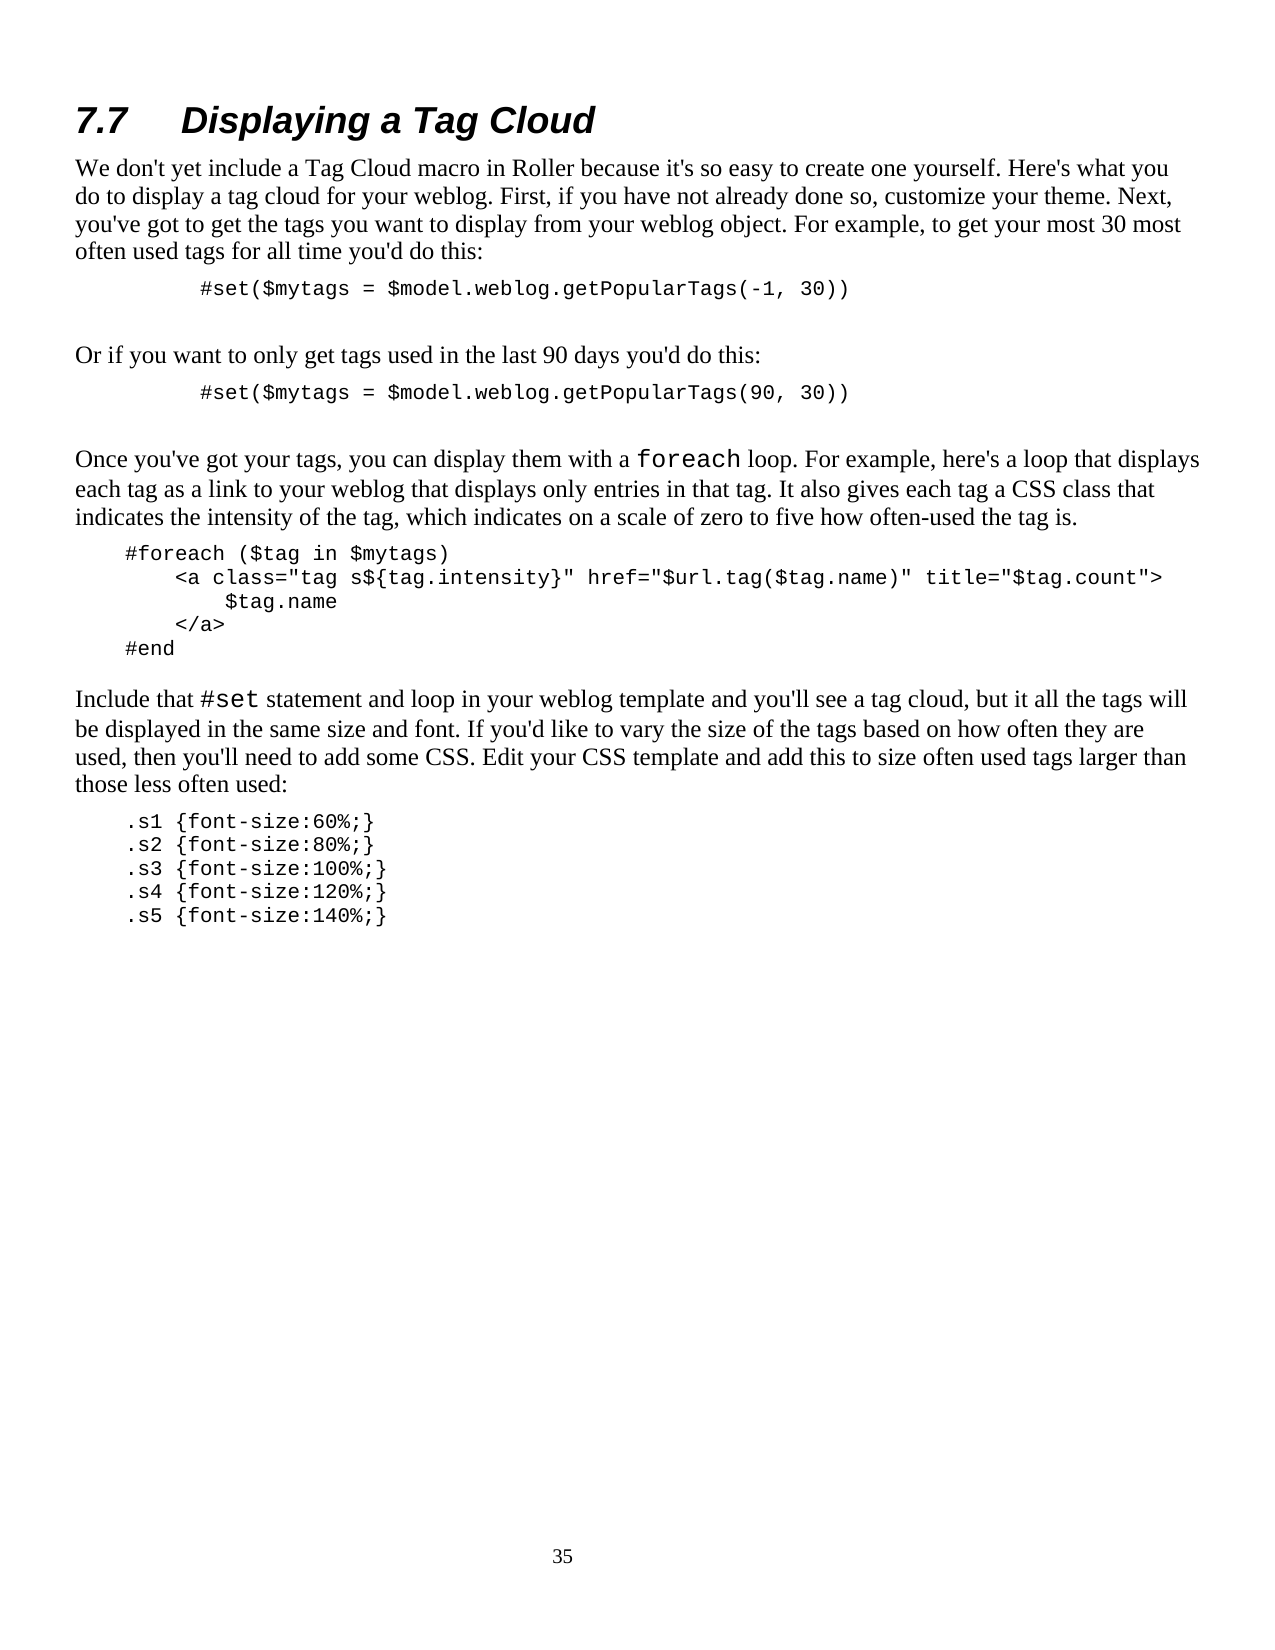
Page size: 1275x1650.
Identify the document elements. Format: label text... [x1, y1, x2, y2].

text Or if you want to only get tags used in the last 90 days you'd do this: [75, 342, 1200, 369]
text We don't yet include a Tag Cloud macro in Roller because it's so easy to create one yourself. Here's what you do to display a tag cloud for your weblog. First, if you have not already done so, customize your theme. Next, you've got to get the tags you want to display from your weblog object. For example, to get your most 30 most often used tags for all time you'd do this: [75, 154, 1200, 265]
text Once you've got your tags, you can display them with a foreach loop. For example, here's a loop that displays each tag as a link to your weblog that displays only entries in that tag. It also gives each tag a CSS class that indicates the intensity of the tag, which indicates on a scale of zero to five how often-used the tag is. [75, 446, 1200, 531]
text <a class="tag s${tag.intensity}" href="$url.tag($tag.name)" title="$tag.count"> [75, 567, 1200, 591]
text #end [75, 638, 1200, 662]
subtitle Displaying a Tag Cloud [75, 100, 1200, 142]
text .s2 {font-size:80%;} [75, 834, 1200, 858]
text #set($mytags = $model.weblog.getPopularTags(90, 30)) [75, 382, 1200, 405]
text $tag.name [75, 591, 1200, 614]
text .s3 {font-size:100%;} [75, 858, 1200, 882]
text .s5 {font-size:140%;} [75, 905, 1200, 929]
text #set($mytags = $model.weblog.getPopularTags(-1, 30)) [75, 278, 1200, 301]
text Include that #set statement and loop in your weblog template and you'll see a tag cloud, but it all the tags will be displayed in the same size and font. If you'd like to vary the size of the tags based on how often they are used, then you'll need to add some CSS. Edit your CSS template and add this to size often used tags larger than those less often used: [75, 685, 1200, 798]
text </a> [75, 614, 1200, 638]
text #foreach ($tag in $mytags) [75, 543, 1200, 567]
text .s4 {font-size:120%;} [75, 882, 1200, 905]
text .s1 {font-size:60%;} [75, 811, 1200, 834]
